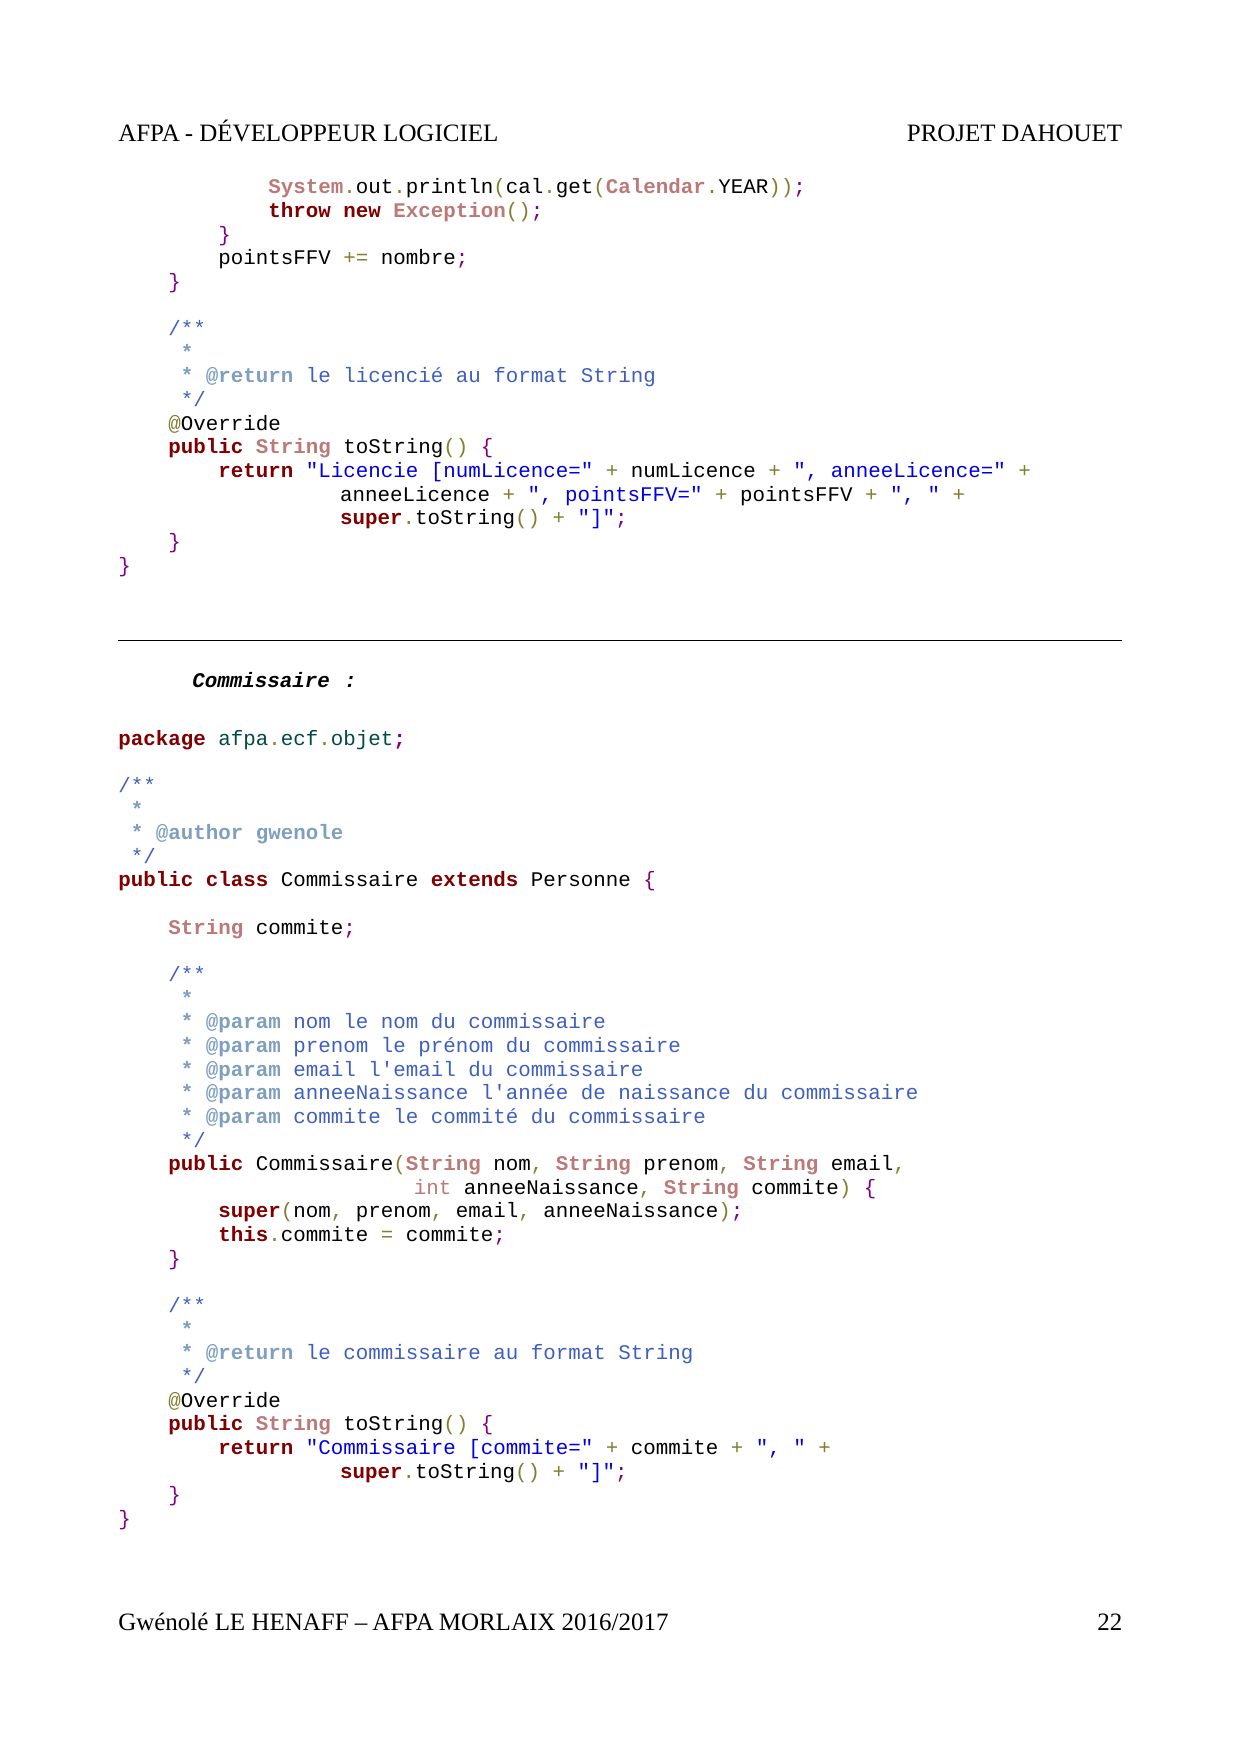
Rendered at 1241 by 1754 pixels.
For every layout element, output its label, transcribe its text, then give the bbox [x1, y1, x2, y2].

text @Override [118, 413, 1122, 436]
text * [118, 1319, 1122, 1342]
text * @return le licencié au format String [118, 366, 1122, 389]
text * @param email l'email du commissaire [118, 1059, 1122, 1082]
text public String toString() { [118, 1413, 1122, 1437]
text * @param nom le nom du commissaire [118, 1011, 1122, 1035]
text super.toString() + "]"; [118, 1461, 1122, 1484]
text * [118, 342, 1122, 366]
text package afpa.ecf.objet; [118, 728, 1122, 751]
text * [118, 798, 1122, 822]
text } [118, 1508, 1122, 1532]
text * @param commite le commité du commissaire [118, 1106, 1122, 1129]
text } [118, 224, 1122, 247]
text * @param anneeNaissance l'année de naissance du commissaire [118, 1082, 1122, 1106]
text throw new Exception(); [118, 200, 1122, 224]
text super.toString() + "]"; [118, 507, 1122, 531]
text String commite; [118, 917, 1122, 940]
text return "Commissaire [commite=" + commite + ", " + [118, 1437, 1122, 1461]
text } [118, 531, 1122, 555]
text * [118, 988, 1122, 1011]
text } [118, 555, 1122, 578]
text return "Licencie [numLicence=" + numLicence + ", anneeLicence=" + [118, 460, 1122, 484]
text /** [118, 775, 1122, 798]
text Commissaire : [118, 670, 1122, 693]
text */ [118, 1129, 1122, 1153]
text } [118, 271, 1122, 294]
text public Commissaire(String nom, String prenom, String email, [118, 1153, 1122, 1177]
text this.commite = commite; [118, 1224, 1122, 1248]
text */ [118, 846, 1122, 869]
text /** [118, 964, 1122, 988]
text /** [118, 318, 1122, 342]
text anneeLicence + ", pointsFFV=" + pointsFFV + ", " + [118, 484, 1122, 507]
text /** [118, 1295, 1122, 1319]
text pointsFFV += nombre; [118, 247, 1122, 271]
text */ [118, 1366, 1122, 1390]
text @Override [118, 1390, 1122, 1413]
text } [118, 1484, 1122, 1508]
text int anneeNaissance, String commite) { [118, 1177, 1122, 1201]
text */ [118, 389, 1122, 413]
text super(nom, prenom, email, anneeNaissance); [118, 1201, 1122, 1224]
text * @param prenom le prénom du commissaire [118, 1035, 1122, 1059]
text * @author gwenole [118, 822, 1122, 846]
text public String toString() { [118, 436, 1122, 460]
text public class Commissaire extends Personne { [118, 869, 1122, 893]
text System.out.println(cal.get(Calendar.YEAR)); [118, 176, 1122, 200]
text * @return le commissaire au format String [118, 1342, 1122, 1366]
text } [118, 1248, 1122, 1271]
